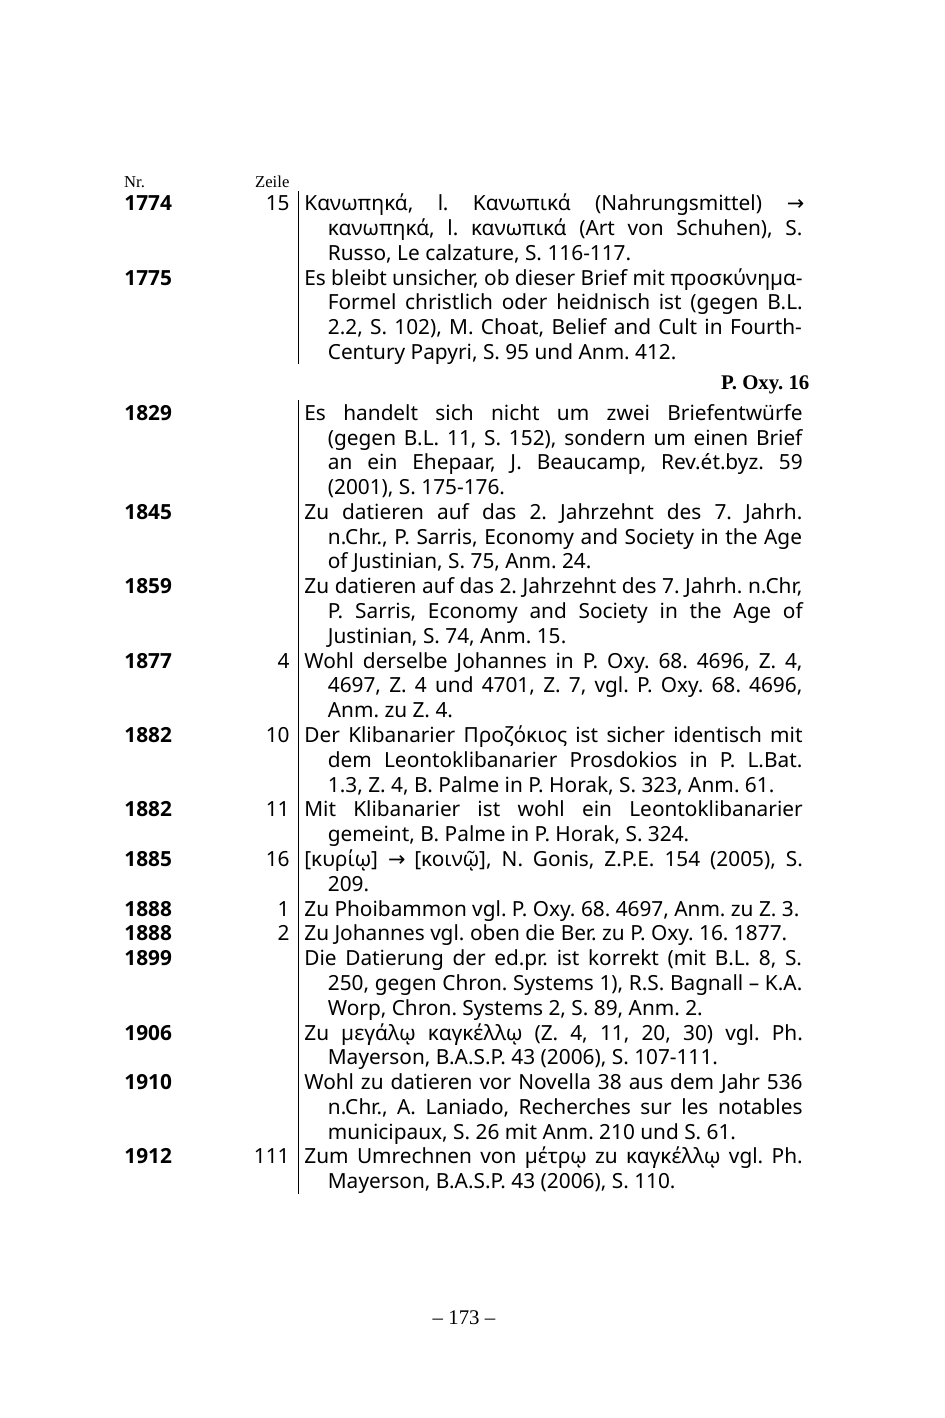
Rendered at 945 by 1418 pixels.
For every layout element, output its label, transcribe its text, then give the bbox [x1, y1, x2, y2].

table_cell 1859 [118, 574, 207, 648]
table_cell 1882 [118, 723, 207, 797]
table_cell 11 [207, 797, 298, 847]
subtitle P. Oxy. 16 [118, 370, 809, 394]
table_cell [κυρίῳ] → [κοινῷ], N. Gonis, Z.P.E. 154 (2005), S. 209. [299, 847, 809, 896]
table_cell Zu μεγάλῳ καγκέλλῳ (Ζ. 4, 11, 20, 30) vgl. Ph. Mayerson, B.A.S.P. 43 (2006), S. 107-111. [299, 1020, 809, 1070]
table_cell 1882 [118, 797, 207, 847]
table_cell [207, 946, 298, 1020]
table_cell 111 [207, 1144, 298, 1194]
table_cell Der Klibanarier Προζόκιος ist sicher identisch mit dem Leontoklibanarier Prosdokios in P. L.Bat. 1.3, Z. 4, B. Palme in P. Horak, S. 323, Anm. 61. [299, 723, 809, 797]
table_cell Zum Umrechnen von μέτρῳ zu καγκέλλῳ vgl. Ph. Mayerson, B.A.S.P. 43 (2006), S. 110. [299, 1144, 809, 1194]
table_cell 15 [207, 191, 298, 265]
table_cell Wohl derselbe Johannes in P. Oxy. 68. 4696, Z. 4, 4697, Z. 4 und 4701, Z. 7, vgl. P. Oxy. 68. 4696, Anm. zu Z. 4. [299, 648, 809, 723]
table_cell 1910 [118, 1070, 207, 1144]
table_cell 1 [207, 896, 298, 921]
table_cell 1885 [118, 847, 207, 896]
table_header 1829 [118, 400, 207, 499]
table_cell Κανωπηκά, l. Κανωπικά (Nahrungsmittel) → κανωπηκά, l. κανωπικά (Art von Schuhen), S. Russo, Le calzature, S. 116-117. [299, 191, 809, 265]
table_cell 1906 [118, 1020, 207, 1070]
table_cell 1899 [118, 946, 207, 1020]
table_cell 1774 [118, 191, 207, 265]
table_cell 16 [207, 847, 298, 896]
table_cell Mit Klibanarier ist wohl ein Leontoklibanarier gemeint, B. Palme in P. Horak, S. 324. [299, 797, 809, 847]
table_cell [207, 574, 298, 648]
table_cell 2 [207, 921, 298, 946]
table_cell 10 [207, 723, 298, 797]
table_cell 1877 [118, 648, 207, 723]
table_cell 1888 [118, 896, 207, 921]
table_cell Zu datieren auf das 2. Jahrzehnt des 7. Jahrh. n.Chr, P. Sarris, Economy and Society in the Age of Justinian, S. 74, Anm. 15. [299, 574, 809, 648]
table_cell Wohl zu datieren vor Novella 38 aus dem Jahr 536 n.Chr., A. Laniado, Recherches sur les notables municipaux, S. 26 mit Anm. 210 und S. 61. [299, 1070, 809, 1144]
table_cell 4 [207, 648, 298, 723]
table_cell Die Datierung der ed.pr. ist korrekt (mit B.L. 8, S. 250, gegen Chron. Systems 1), R.S. Bagnall – K.A. Worp, Chron. Systems 2, S. 89, Anm. 2. [299, 946, 809, 1020]
table_header [207, 400, 298, 499]
table_cell Es bleibt unsicher, ob dieser Brief mit προσκύνημα-Formel christlich oder heidnisch ist (gegen B.L. 2.2, S. 102), M. Choat, Belief and Cult in Fourth-Century Papyri, S. 95 und Anm. 412. [299, 265, 809, 364]
table_cell 1888 [118, 921, 207, 946]
table_cell Zu datieren auf das 2. Jahrzehnt des 7. Jahrh. n.Chr., P. Sarris, Economy and Society in the Age of Justinian, S. 75, Anm. 24. [299, 500, 809, 574]
table_cell [207, 265, 298, 364]
table_cell [207, 500, 298, 574]
table_cell Zu Johannes vgl. oben die Ber. zu P. Oxy. 16. 1877. [299, 921, 809, 946]
table_cell 1912 [118, 1144, 207, 1194]
table_cell 1845 [118, 500, 207, 574]
table_header Es handelt sich nicht um zwei Briefentwürfe (gegen B.L. 11, S. 152), sondern um einen Brief an ein Ehepaar, J. Beaucamp, Rev.ét.byz. 59 (2001), S. 175-176. [299, 400, 809, 499]
table_cell [207, 1070, 298, 1144]
table_cell Zu Phoibammon vgl. P. Oxy. 68. 4697, Anm. zu Z. 3. [299, 896, 809, 921]
table_cell 1775 [118, 265, 207, 364]
table_cell [207, 1020, 298, 1070]
